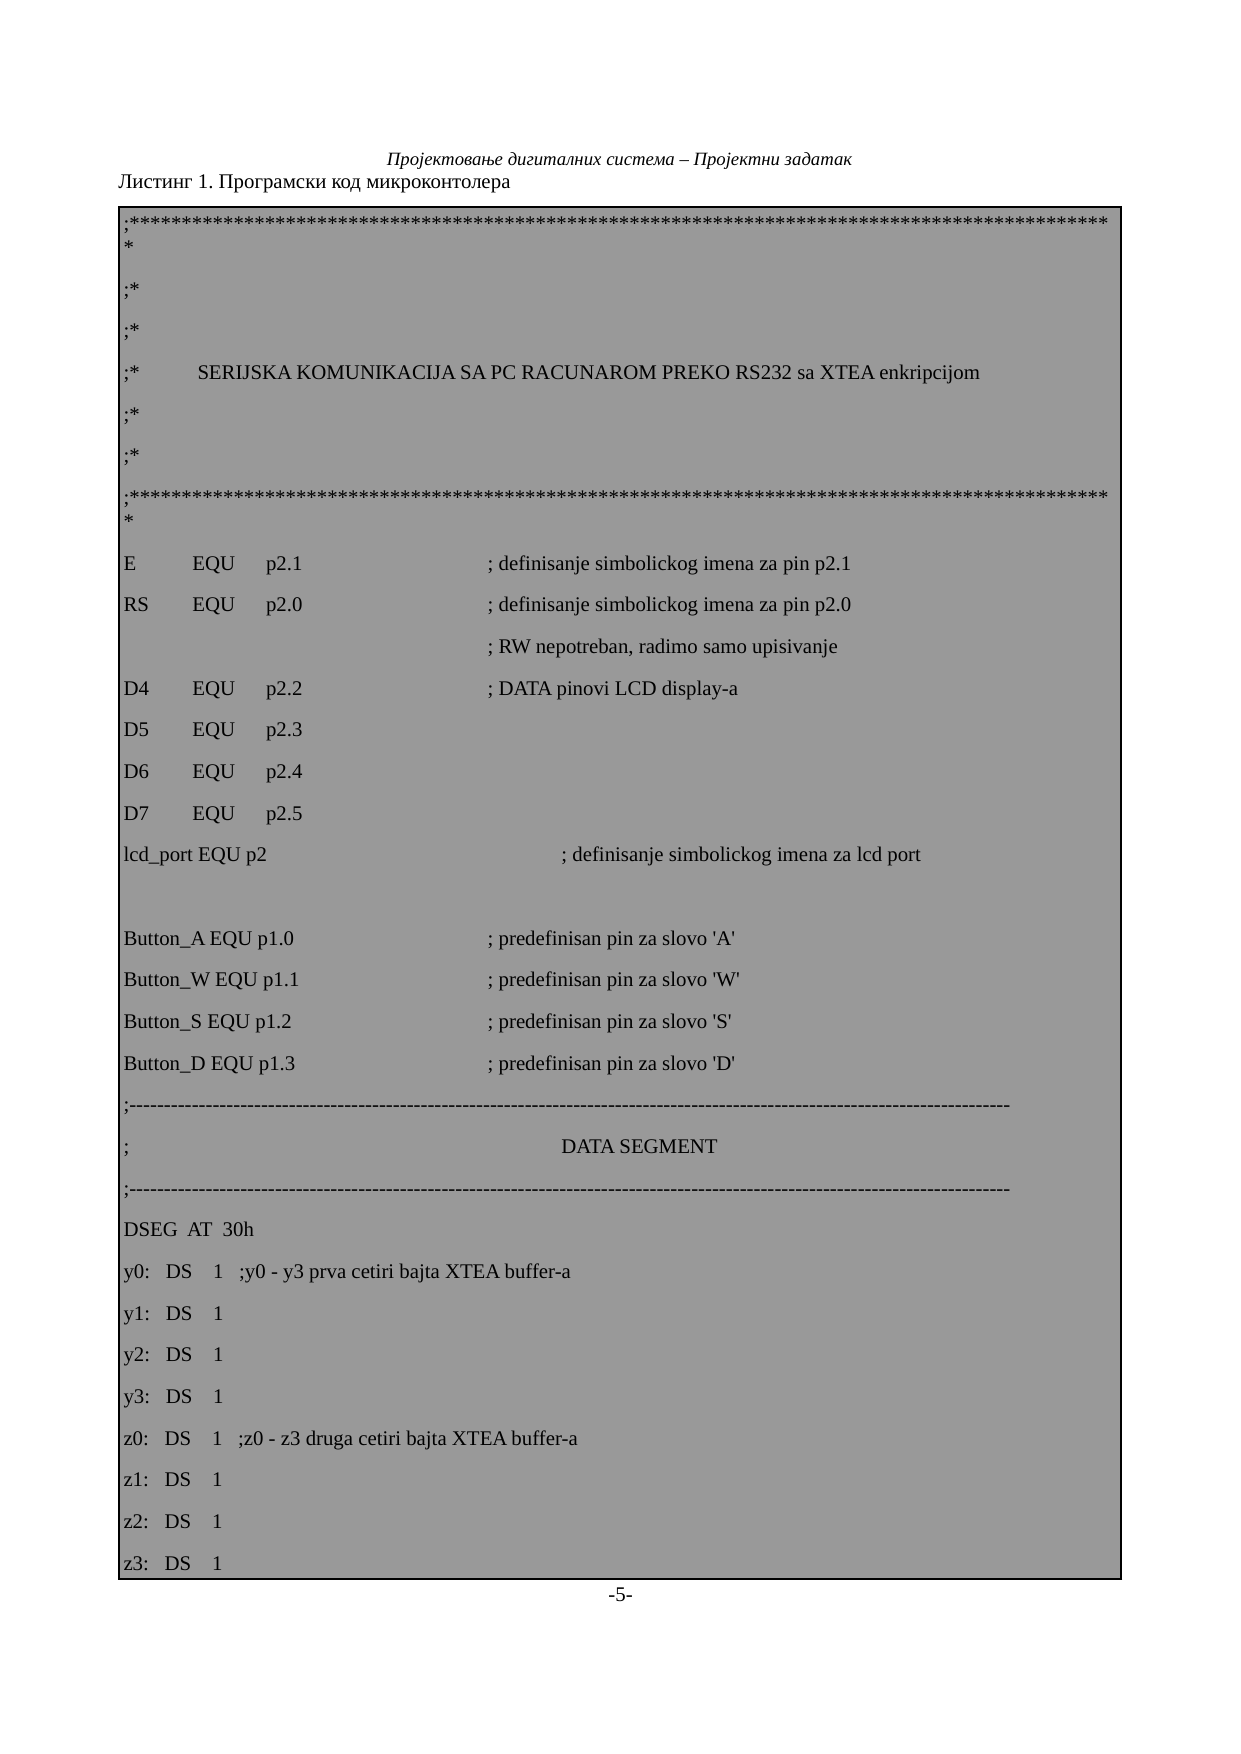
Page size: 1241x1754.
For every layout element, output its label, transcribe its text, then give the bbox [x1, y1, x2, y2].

text y1: DS 1 [120, 1296, 1120, 1330]
text z0: DS 1 ;z0 - z3 druga cetiri bajta XTEA buffer-a [120, 1421, 1120, 1455]
text RS EQU p2.0 ; definisanje simbolickog imena za pin p2.0 [120, 587, 1120, 622]
text D6 EQU p2.4 [120, 754, 1120, 788]
text y3: DS 1 [120, 1379, 1120, 1413]
text ;------------------------------------------------------------------------------------------------------------------------------- [120, 1087, 1120, 1122]
text z2: DS 1 [120, 1504, 1120, 1538]
text ;* SERIJSKA KOMUNIKACIJA SA PC RACUNAROM PREKO RS232 sa XTEA enkripcijom [120, 355, 1120, 389]
text z1: DS 1 [120, 1462, 1120, 1497]
text D5 EQU p2.3 [120, 712, 1120, 747]
text Button_A EQU p1.0 ; predefinisan pin za slovo 'A' [120, 921, 1120, 955]
text y2: DS 1 [120, 1337, 1120, 1372]
text D7 EQU p2.5 [120, 796, 1120, 830]
text Button_W EQU p1.1 ; predefinisan pin za slovo 'W' [120, 962, 1120, 997]
text z3: DS 1 [120, 1546, 1120, 1578]
text ;* [120, 397, 1120, 431]
text ;*********************************************************************************************** [120, 208, 1120, 264]
text Button_S EQU p1.2 ; predefinisan pin za slovo 'S' [120, 1004, 1120, 1038]
text ;* [120, 313, 1120, 347]
text Листинг 1. Програмски код микроконтолера [118, 169, 1122, 193]
text y0: DS 1 ;y0 - y3 prva cetiri bajta XTEA buffer-a [120, 1254, 1120, 1288]
text ; DATA SEGMENT [120, 1129, 1120, 1163]
text E EQU p2.1 ; definisanje simbolickog imena za pin p2.1 [120, 546, 1120, 580]
text D4 EQU p2.2 ; DATA pinovi LCD display-a [120, 671, 1120, 705]
text ;* [120, 272, 1120, 306]
text Button_D EQU p1.3 ; predefinisan pin za slovo 'D' [120, 1046, 1120, 1080]
text ;* [120, 438, 1120, 472]
text DSEG AT 30h [120, 1212, 1120, 1247]
text ; RW nepotreban, radimo samo upisivanje [120, 629, 1120, 663]
text ;*********************************************************************************************** [120, 480, 1120, 538]
text lcd_port EQU p2 ; definisanje simbolickog imena za lcd port [120, 837, 1120, 872]
text ;------------------------------------------------------------------------------------------------------------------------------- [120, 1171, 1120, 1205]
